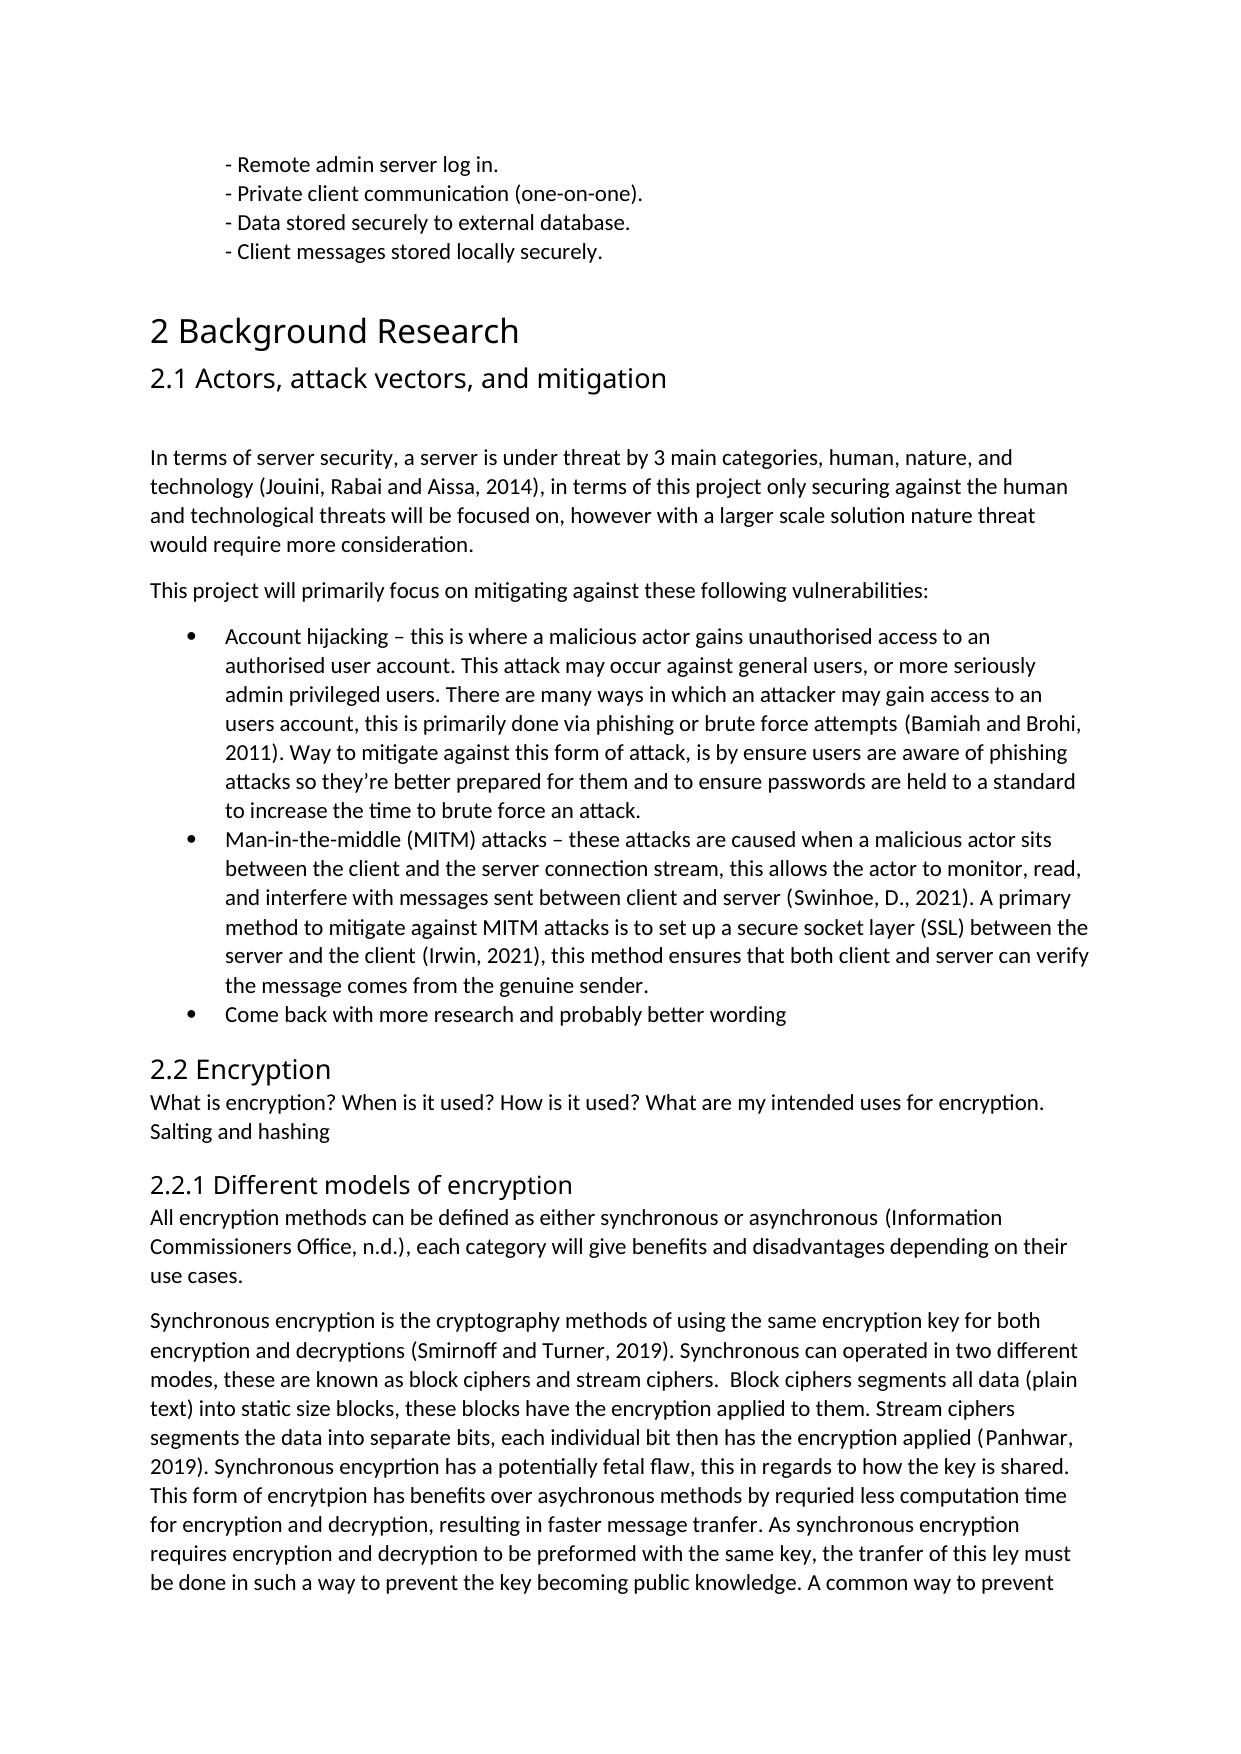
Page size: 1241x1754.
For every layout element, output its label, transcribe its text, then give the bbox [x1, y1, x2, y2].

list Come back with more research and probably better wording [187, 1000, 1090, 1028]
text In terms of server security, a server is under threat by 3 main categories, human, nature, and technology (Jouini, Rabai and Aissa, 2014), in terms of this project only securing against the human and technological threats will be focused on, however with a larger scale solution nature threat would require more consideration. [150, 443, 1090, 558]
subtitle 2.2.1 Different models of encryption [150, 1167, 1090, 1201]
text Synchronous encryption is the cryptography methods of using the same encryption key for both encryption and decryptions (Smirnoff and Turner, 2019). Synchronous can operated in two different modes, these are known as block ciphers and stream ciphers. Block ciphers segments all data (plain text) into static size blocks, these blocks have the encryption applied to them. Stream ciphers segments the data into separate bits, each individual bit then has the encryption applied (Panhwar, 2019). Synchronous encyprtion has a potentially fetal flaw, this in regards to how the key is shared. This form of encrytpion has benefits over asychronous methods by requried less computation time for encryption and decryption, resulting in faster message tranfer. As synchronous encryption requires encryption and decryption to be preformed with the same key, the tranfer of this ley must be done in such a way to prevent the key becoming public knowledge. A common way to prevent [150, 1307, 1090, 1596]
list Man-in-the-middle (MITM) attacks – these attacks are caused when a malicious actor sits between the client and the server connection stream, this allows the actor to monitor, read, and interfere with messages sent between client and server (Swinhoe, D., 2021). A primary method to mitigate against MITM attacks is to set up a secure socket layer (SSL) between the server and the client (Irwin, 2021), this method ensures that both client and server can verify the message comes from the genuine sender. [187, 825, 1090, 999]
list - Data stored securely to external database. [225, 208, 1090, 236]
list - Private client communication (one-on-one). [225, 179, 1090, 207]
text What is encryption? When is it used? How is it used? What are my intended uses for encryption. Salting and hashing [150, 1088, 1090, 1146]
list - Remote admin server log in. [225, 150, 1090, 178]
list Account hijacking – this is where a malicious actor gains unauthorised access to an authorised user account. This attack may occur against general users, or more seriously admin privileged users. There are many ways in which an attacker may gain access to an users account, this is primarily done via phishing or brute force attempts (Bamiah and Brohi, 2011). Way to mitigate against this form of attack, is by ensure users are aware of phishing attacks so they’re better prepared for them and to ensure passwords are held to a standard to increase the time to brute force an attack. [187, 622, 1090, 824]
list - Client messages stored locally securely. [225, 237, 1090, 265]
subtitle 2.2 Encryption [150, 1050, 1090, 1087]
subtitle 2 Background Research [150, 308, 1090, 353]
text All encryption methods can be defined as either synchronous or asynchronous (Information Commissioners Office, n.d.), each category will give benefits and disadvantages depending on their use cases. [150, 1203, 1090, 1289]
subtitle 2.1 Actors, attack vectors, and mitigation [150, 359, 1090, 396]
text This project will primarily focus on mitigating against these following vulnerabilities: [150, 576, 1090, 604]
